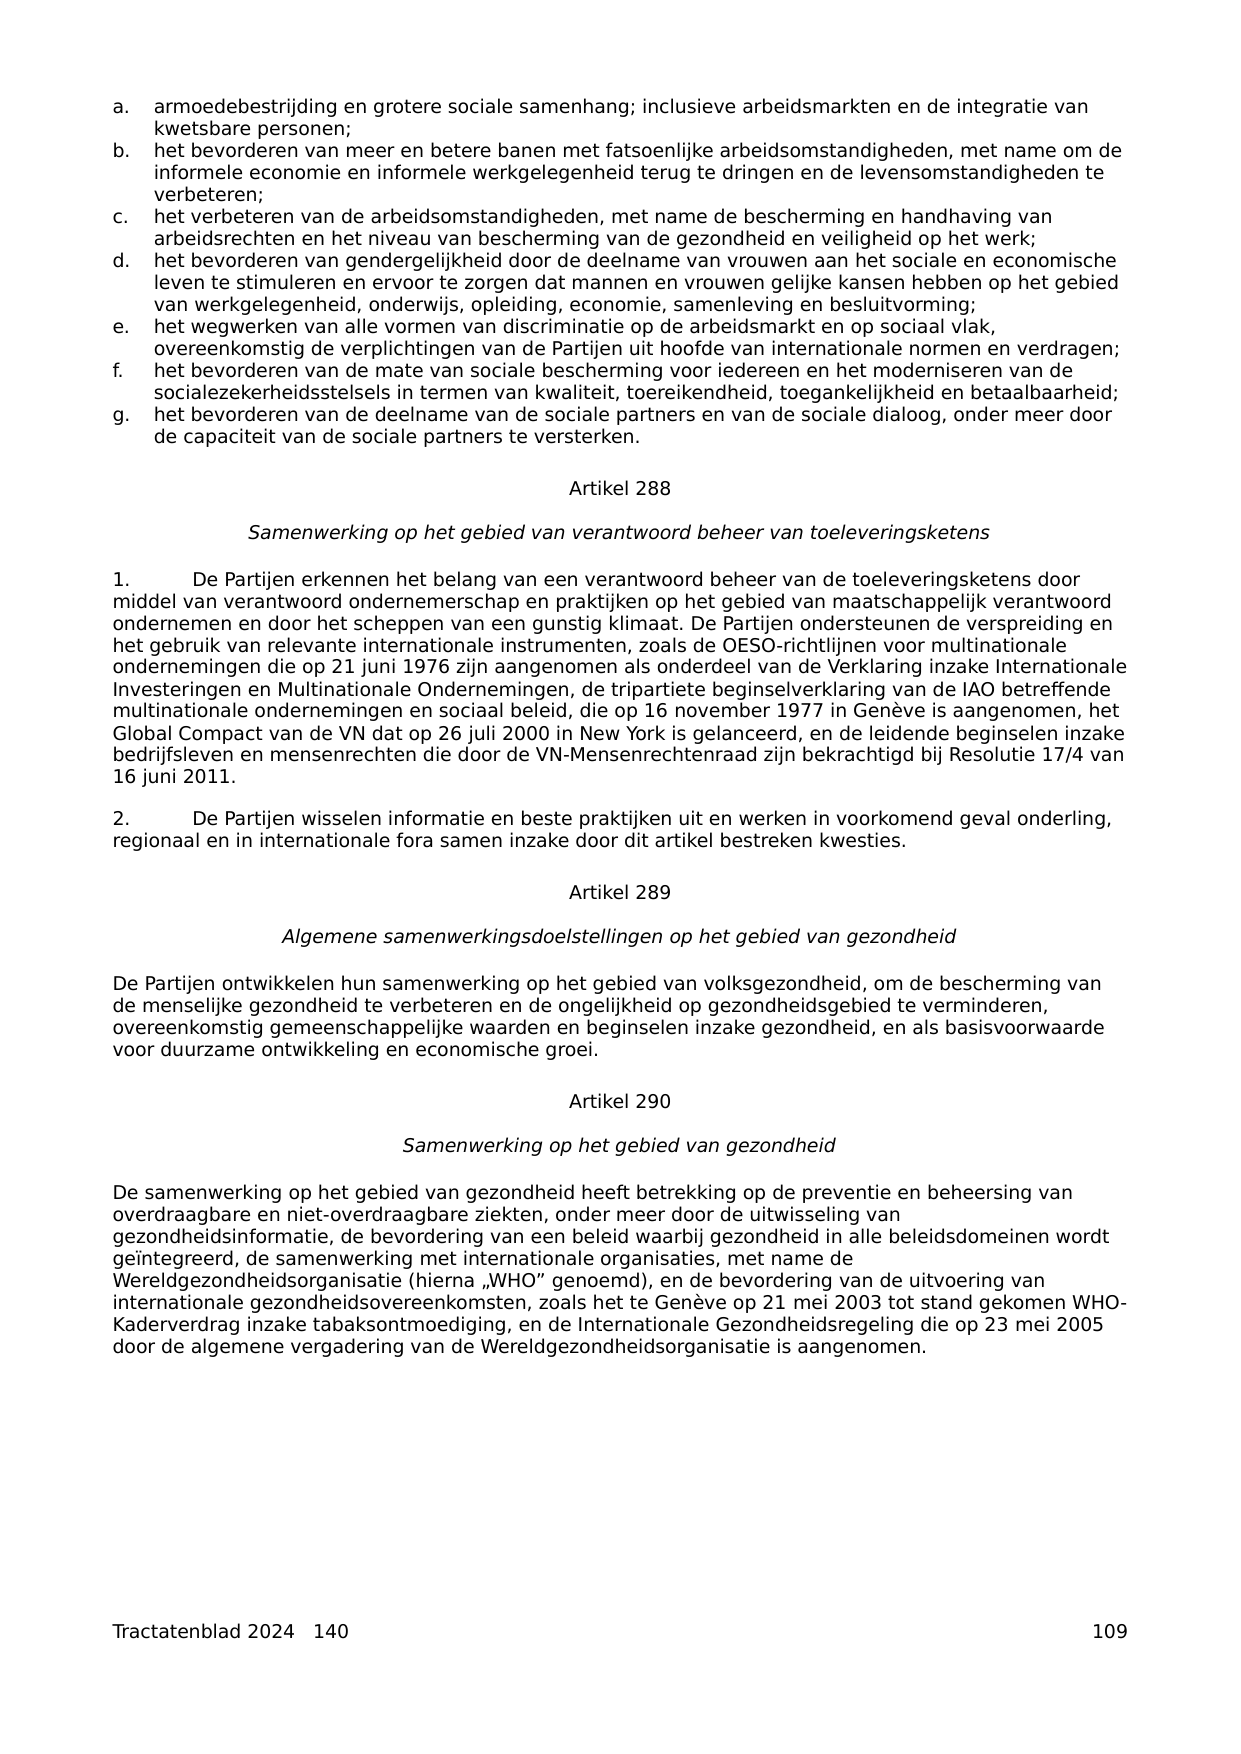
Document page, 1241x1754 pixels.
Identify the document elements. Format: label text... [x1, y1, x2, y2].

subtitle Artikel 289 Algemene samenwerkingsdoelstellingen op het gebied van gezondheid [112, 882, 1128, 948]
text e. het wegwerken van alle vormen van discriminatie op de arbeidsmarkt en op sociaal vlak, overeenkomstig de verplichtingen van de Partijen uit hoofde van internationale normen en verdragen; [112, 316, 1128, 360]
text g. het bevorderen van de deelname van de sociale partners en van de sociale dialoog, onder meer door de capaciteit van de sociale partners te versterken. [112, 404, 1128, 448]
text c. het verbeteren van de arbeidsomstandigheden, met name de bescherming en handhaving van arbeidsrechten en het niveau van bescherming van de gezondheid en veiligheid op het werk; [112, 206, 1128, 250]
text 2. De Partijen wisselen informatie en beste praktijken uit en werken in voorkomend geval onderling, regionaal en in internationale fora samen inzake door dit artikel bestreken kwesties. [112, 808, 1128, 852]
text De samenwerking op het gebied van gezondheid heeft betrekking op de preventie en beheersing van overdraagbare en niet-overdraagbare ziekten, onder meer door de uitwisseling van gezondheidsinformatie, de bevordering van een beleid waarbij gezondheid in alle beleidsdomeinen wordt geïntegreerd, de samenwerking met internationale organisaties, met name de Wereldgezondheidsorganisatie (hierna „WHO” genoemd), en de bevordering van de uitvoering van internationale gezondheidsovereenkomsten, zoals het te Genève op 21 mei 2003 tot stand gekomen WHO-Kaderverdrag inzake tabaksontmoediging, en de Internationale Gezondheidsregeling die op 23 mei 2005 door de algemene vergadering van de Wereldgezondheidsorganisatie is aangenomen. [112, 1182, 1128, 1358]
subtitle Artikel 288 Samenwerking op het gebied van verantwoord beheer van toeleveringsketens [112, 478, 1128, 543]
text 1. De Partijen erkennen het belang van een verantwoord beheer van de toeleveringsketens door middel van verantwoord ondernemerschap en praktijken op het gebied van maatschappelijk verantwoord ondernemen en door het scheppen van een gunstig klimaat. De Partijen ondersteunen de verspreiding en het gebruik van relevante internationale instrumenten, zoals de OESO-richtlijnen voor multinationale ondernemingen die op 21 juni 1976 zijn aangenomen als onderdeel van de Verklaring inzake Internationale Investeringen en Multinationale Ondernemingen, de tripartiete beginselverklaring van de IAO betreffende multinationale ondernemingen en sociaal beleid, die op 16 november 1977 in Genève is aangenomen, het Global Compact van de VN dat op 26 juli 2000 in New York is gelanceerd, en de leidende beginselen inzake bedrijfsleven en mensenrechten die door de VN-Mensenrechtenraad zijn bekrachtigd bij Resolutie 17/4 van 16 juni 2011. [112, 568, 1128, 788]
text a. armoedebestrijding en grotere sociale samenhang; inclusieve arbeidsmarkten en de integratie van kwetsbare personen; [112, 96, 1128, 140]
text b. het bevorderen van meer en betere banen met fatsoenlijke arbeidsomstandigheden, met name om de informele economie en informele werkgelegenheid terug te dringen en de levensomstandigheden te verbeteren; [112, 140, 1128, 206]
text De Partijen ontwikkelen hun samenwerking op het gebied van volksgezondheid, om de bescherming van de menselijke gezondheid te verbeteren en de ongelijkheid op gezondheidsgebied te verminderen, overeenkomstig gemeenschappelijke waarden en beginselen inzake gezondheid, en als basisvoorwaarde voor duurzame ontwikkeling en economische groei. [112, 973, 1128, 1061]
text d. het bevorderen van gendergelijkheid door de deelname van vrouwen aan het sociale en economische leven te stimuleren en ervoor te zorgen dat mannen en vrouwen gelijke kansen hebben op het gebied van werkgelegenheid, onderwijs, opleiding, economie, samenleving en besluitvorming; [112, 250, 1128, 316]
text f. het bevorderen van de mate van sociale bescherming voor iedereen en het moderniseren van de socialezekerheidsstelsels in termen van kwaliteit, toereikendheid, toegankelijkheid en betaalbaarheid; [112, 360, 1128, 404]
subtitle Artikel 290 Samenwerking op het gebied van gezondheid [112, 1091, 1128, 1157]
